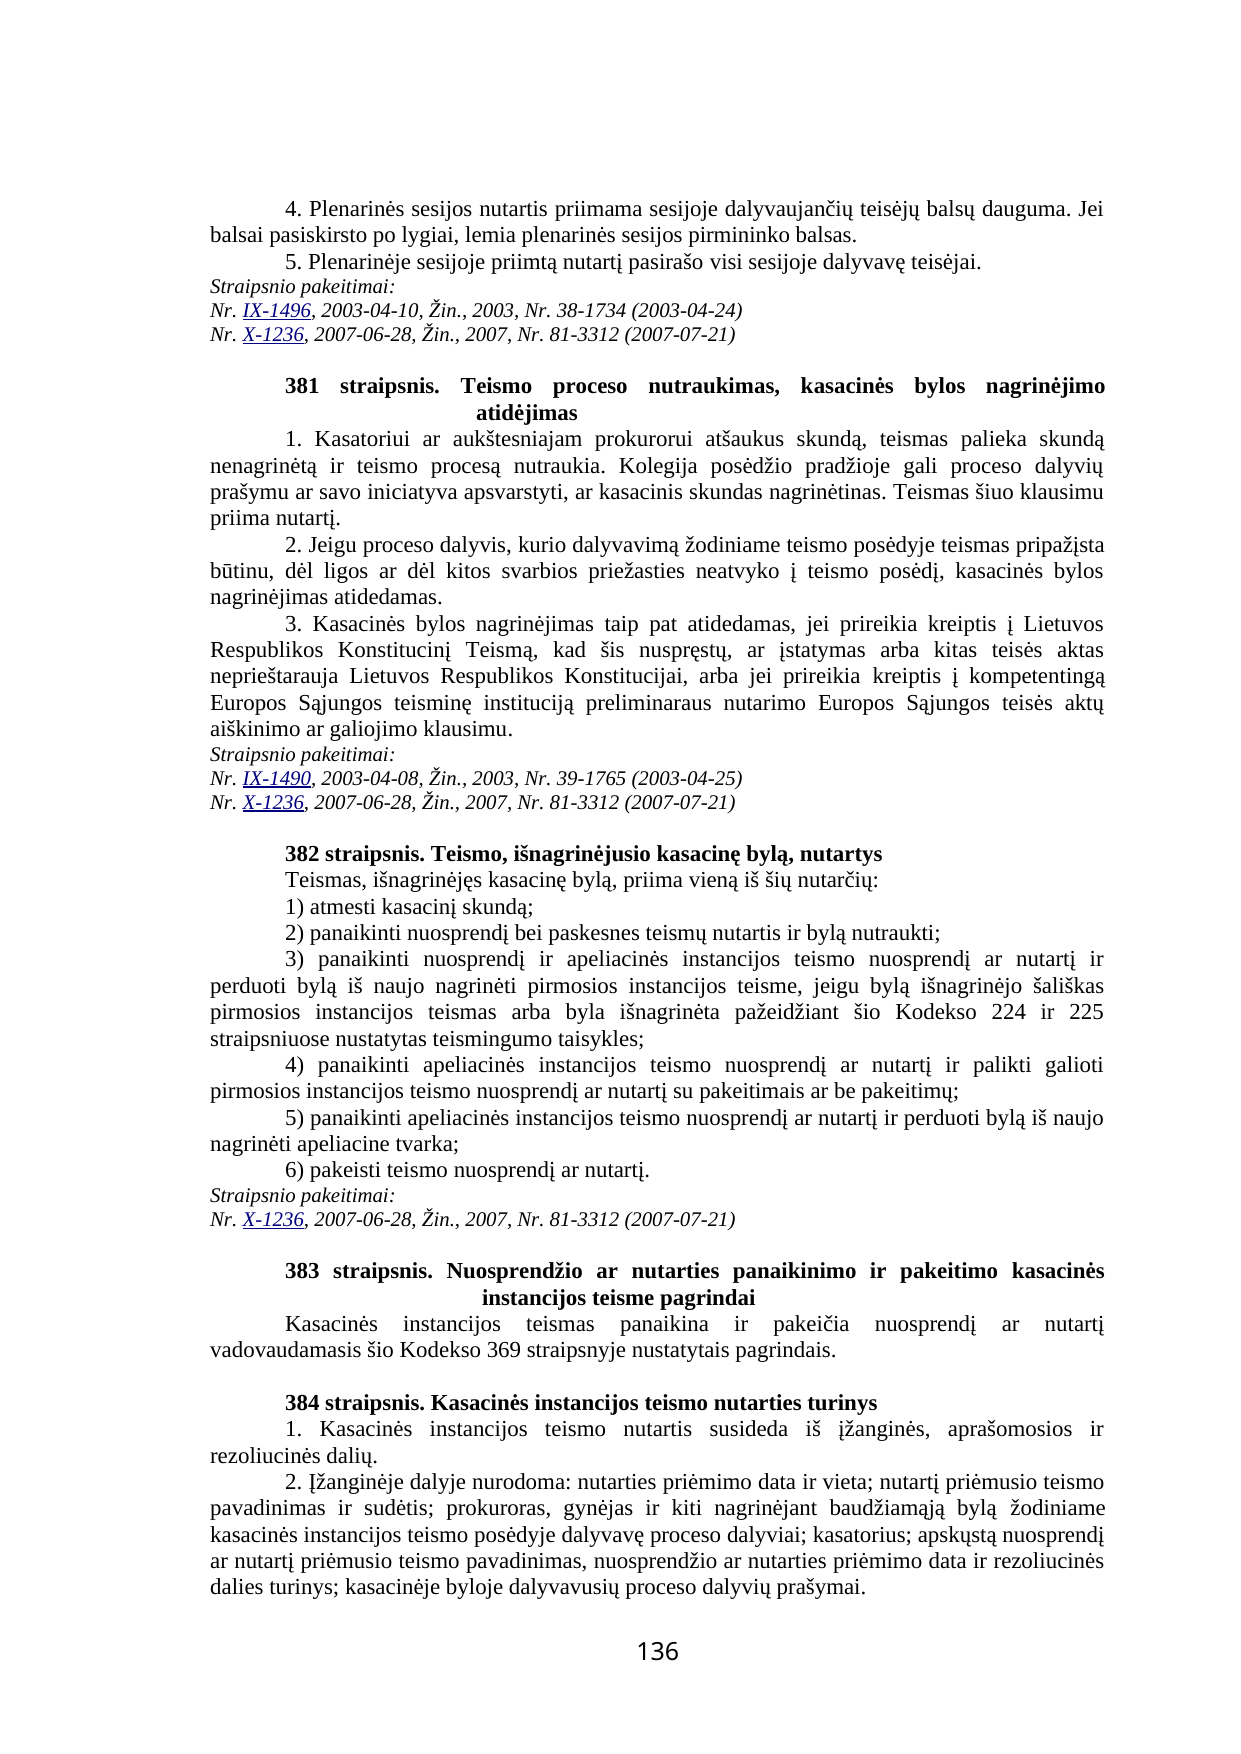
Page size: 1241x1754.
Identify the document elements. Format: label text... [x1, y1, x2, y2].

text 3) panaikinti nuosprendį ir apeliacinės instancijos teismo nuosprendį ar nutartį ir perduoti bylą iš naujo nagrinėti pirmosios instancijos teisme, jeigu bylą išnagrinėjo šališkas pirmosios instancijos teismas arba byla išnagrinėta pažeidžiant šio Kodekso 224 ir 225 straipsniuose nustatytas teismingumo taisykles; [210, 946, 1106, 1051]
text Straipsnio pakeitimai: [210, 1183, 1106, 1207]
text 1) atmesti kasacinį skundą; [210, 893, 1106, 919]
text 5) panaikinti apeliacinės instancijos teismo nuosprendį ar nutartį ir perduoti bylą iš naujo nagrinėti apeliacine tvarka; [210, 1104, 1106, 1156]
text 4) panaikinti apeliacinės instancijos teismo nuosprendį ar nutartį ir palikti galioti pirmosios instancijos teismo nuosprendį ar nutartį su pakeitimais ar be pakeitimų; [210, 1051, 1106, 1104]
text 3. Kasacinės bylos nagrinėjimas taip pat atidedamas, jei prireikia kreiptis į Lietuvos Respublikos Konstitucinį Teismą, kad šis nuspręstų, ar įstatymas arba kitas teisės aktas neprieštarauja Lietuvos Respublikos Konstitucijai, arba jei prireikia kreiptis į kompetentingą Europos Sąjungos teisminę instituciją preliminaraus nutarimo Europos Sąjungos teisės aktų aiškinimo ar galiojimo klausimu. [210, 610, 1106, 742]
text Straipsnio pakeitimai: [210, 742, 1106, 766]
text Teismas, išnagrinėjęs kasacinę bylą, priima vieną iš šių nutarčių: [210, 866, 1106, 893]
text 381 straipsnis. Teismo proceso nutraukimas, kasacinės bylos nagrinėjimo atidėjimas [285, 373, 1106, 425]
text 1. Kasatoriui ar aukštesniajam prokurorui atšaukus skundą, teismas palieka skundą nenagrinėtą ir teismo procesą nutraukia. Kolegija posėdžio pradžioje gali proceso dalyvių prašymu ar savo iniciatyva apsvarstyti, ar kasacinis skundas nagrinėtinas. Teismas šiuo klausimu priima nutartį. [210, 425, 1106, 531]
text 2) panaikinti nuosprendį bei paskesnes teismų nutartis ir bylą nutraukti; [210, 919, 1106, 946]
text 4. Plenarinės sesijos nutartis priimama sesijoje dalyvaujančių teisėjų balsų dauguma. Jei balsai pasiskirsto po lygiai, lemia plenarinės sesijos pirmininko balsas. [210, 195, 1106, 248]
text 383 straipsnis. Nuosprendžio ar nutarties panaikinimo ir pakeitimo kasacinės instancijos teisme pagrindai [285, 1257, 1106, 1310]
text 6) pakeisti teismo nuosprendį ar nutartį. [210, 1156, 1106, 1183]
text Nr. IX-1490, 2003-04-08, Žin., 2003, Nr. 39-1765 (2003-04-25) [210, 766, 1106, 790]
text Kasacinės instancijos teismas panaikina ir pakeičia nuosprendį ar nutartį vadovaudamasis šio Kodekso 369 straipsnyje nustatytais pagrindais. [210, 1310, 1106, 1363]
text Nr. X-1236, 2007-06-28, Žin., 2007, Nr. 81-3312 (2007-07-21) [210, 790, 1106, 814]
text 2. Jeigu proceso dalyvis, kurio dalyvavimą žodiniame teismo posėdyje teismas pripažįsta būtinu, dėl ligos ar dėl kitos svarbios priežasties neatvyko į teismo posėdį, kasacinės bylos nagrinėjimas atidedamas. [210, 531, 1106, 610]
text 1. Kasacinės instancijos teismo nutartis susideda iš įžanginės, aprašomosios ir rezoliucinės dalių. [210, 1415, 1106, 1468]
text Nr. IX-1496, 2003-04-10, Žin., 2003, Nr. 38-1734 (2003-04-24) [210, 298, 1106, 322]
text 2. Įžanginėje dalyje nurodoma: nutarties priėmimo data ir vieta; nutartį priėmusio teismo pavadinimas ir sudėtis; prokuroras, gynėjas ir kiti nagrinėjant baudžiamąją bylą žodiniame kasacinės instancijos teismo posėdyje dalyvavę proceso dalyviai; kasatorius; apskųstą nuosprendį ar nutartį priėmusio teismo pavadinimas, nuosprendžio ar nutarties priėmimo data ir rezoliucinės dalies turinys; kasacinėje byloje dalyvavusių proceso dalyvių prašymai. [210, 1468, 1106, 1600]
text 384 straipsnis. Kasacinės instancijos teismo nutarties turinys [210, 1389, 1106, 1415]
text Straipsnio pakeitimai: [210, 274, 1106, 298]
text Nr. X-1236, 2007-06-28, Žin., 2007, Nr. 81-3312 (2007-07-21) [210, 1207, 1106, 1231]
text Nr. X-1236, 2007-06-28, Žin., 2007, Nr. 81-3312 (2007-07-21) [210, 322, 1106, 346]
text 5. Plenarinėje sesijoje priimtą nutartį pasirašo visi sesijoje dalyvavę teisėjai. [210, 248, 1106, 274]
text 382 straipsnis. Teismo, išnagrinėjusio kasacinę bylą, nutartys [210, 840, 1106, 866]
